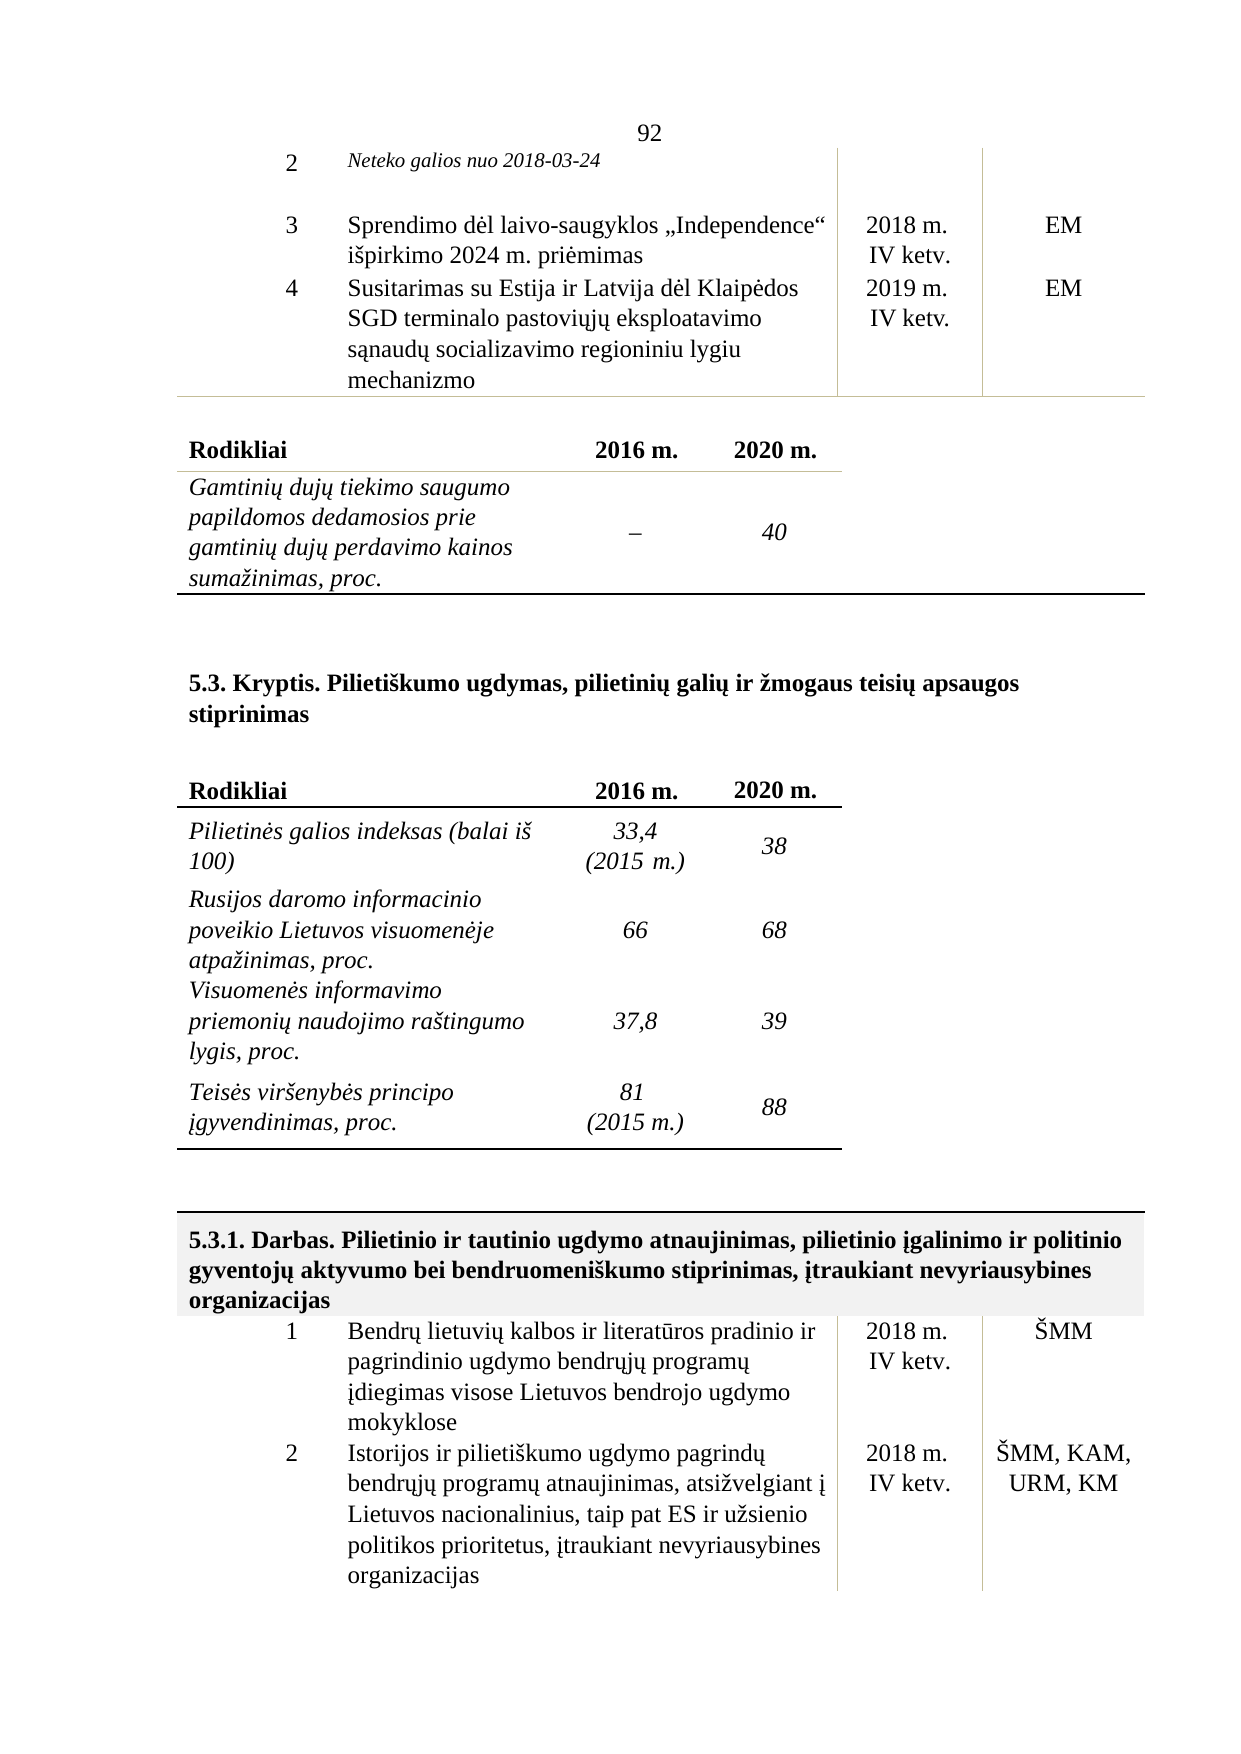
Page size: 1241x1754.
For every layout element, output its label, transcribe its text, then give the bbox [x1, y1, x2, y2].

table_cell [842, 1067, 982, 1148]
table_cell [982, 397, 1144, 431]
table_cell Neteko galios nuo 2018-03-24 [336, 148, 837, 210]
table_cell [247, 1150, 336, 1211]
table_cell Susitarimas su Estija ir Latvija dėl Klaipėdos SGD terminalo pastoviųjų eksploatavimo sąnaudų socializavimo regioniniu lygiu mechanizmo [336, 273, 837, 396]
table_cell [842, 769, 982, 806]
table_cell [247, 626, 336, 656]
table_cell 2018 m. IV ketv. [838, 1316, 982, 1438]
table_cell [982, 730, 1144, 769]
table_cell [336, 730, 532, 769]
table_cell [177, 1316, 247, 1438]
table_cell 2018 m. IV ketv. [838, 210, 982, 273]
table_cell [247, 397, 336, 431]
table_cell [565, 397, 708, 431]
table_cell Pilietinės galios indeksas (balai iš 100) [177, 808, 564, 884]
table_cell 2020 m. [708, 431, 842, 471]
table_cell [247, 595, 336, 626]
table_cell [336, 769, 532, 806]
table_cell [177, 1438, 247, 1591]
table_cell [838, 148, 982, 210]
table_cell 2020 m. [708, 769, 842, 806]
table_cell [842, 595, 982, 626]
table_cell ŠMM, KAM, URM, KM [983, 1438, 1144, 1591]
table_cell [336, 626, 532, 656]
table_cell [177, 148, 247, 210]
table_cell [708, 1150, 842, 1211]
table_cell 33,4 (2015 m.) [565, 808, 708, 884]
table_cell – [565, 472, 708, 593]
table_cell [336, 1150, 532, 1211]
table_cell 81 (2015 m.) [565, 1067, 708, 1148]
table_cell [532, 1150, 564, 1211]
table_cell [982, 884, 1144, 976]
table_cell 2018 m. IV ketv. [838, 1438, 982, 1591]
table_cell [708, 626, 842, 656]
table_cell [842, 471, 982, 593]
table_cell [177, 730, 247, 769]
table_cell [982, 769, 1144, 806]
table_cell [982, 976, 1144, 1067]
table_cell [247, 730, 336, 769]
table_cell [532, 626, 564, 656]
table_cell ŠMM [983, 1316, 1144, 1438]
table_cell 37,8 [565, 976, 708, 1067]
table_cell [983, 148, 1144, 210]
table_cell [177, 210, 247, 273]
table_cell [177, 1150, 247, 1211]
table_cell [532, 595, 564, 626]
table_cell 2019 m. IV ketv. [838, 273, 982, 396]
table_cell 1 [247, 1316, 336, 1438]
table_cell 88 [708, 1067, 842, 1148]
table_cell [177, 397, 247, 431]
table_cell Istorijos ir pilietiškumo ugdymo pagrindų bendrųjų programų atnaujinimas, atsižvelgiant į Lietuvos nacionalinius, taip pat ES ir užsienio politikos prioritetus, įtraukiant nevyriausybines organizacijas [336, 1438, 837, 1591]
table_cell 66 [565, 884, 708, 976]
table_cell [982, 806, 1144, 884]
table_cell 2 [247, 148, 336, 210]
table_cell [842, 806, 982, 884]
table_cell [982, 431, 1144, 471]
table_cell Rodikliai [177, 769, 336, 806]
table_cell [532, 769, 564, 806]
table_cell [842, 976, 982, 1067]
table_cell 2 [247, 1438, 336, 1591]
table_cell [842, 626, 982, 656]
table_cell [565, 595, 708, 626]
table_cell Rodikliai [177, 431, 564, 471]
table_cell EM [983, 210, 1144, 273]
table_cell [565, 626, 708, 656]
table_cell [565, 730, 708, 769]
table_cell [532, 730, 564, 769]
table_cell [982, 1067, 1144, 1148]
table_cell [982, 1148, 1144, 1211]
table_cell 38 [708, 808, 842, 884]
table_cell 3 [247, 210, 336, 273]
table_cell Visuomenės informavimo priemonių naudojimo raštingumo lygis, proc. [177, 976, 564, 1067]
table_cell [842, 1148, 982, 1211]
table_cell [982, 471, 1144, 593]
table_cell [177, 626, 247, 656]
table_cell [708, 730, 842, 769]
table_cell [842, 431, 982, 471]
table_cell [842, 884, 982, 976]
table_cell [842, 397, 982, 431]
table_cell [336, 595, 532, 626]
table_cell [982, 626, 1144, 656]
table_cell 2016 m. [565, 769, 708, 806]
table_cell 40 [708, 472, 842, 593]
table_cell [177, 273, 247, 396]
table_cell [177, 595, 247, 626]
table_cell 39 [708, 976, 842, 1067]
table_cell 5.3. Kryptis. Pilietiškumo ugdymas, pilietinių galių ir žmogaus teisių apsaugos stiprinimas [177, 656, 1144, 730]
table_cell EM [983, 273, 1144, 396]
table_cell 5.3.1. Darbas. Pilietinio ir tautinio ugdymo atnaujinimas, pilietinio įgalinimo ir politinio gyventojų aktyvumo bei bendruomeniškumo stiprinimas, įtraukiant nevyriausybines organizacijas [177, 1213, 1144, 1316]
table_cell [982, 595, 1144, 626]
table_cell Bendrų lietuvių kalbos ir literatūros pradinio ir pagrindinio ugdymo bendrųjų programų įdiegimas visose Lietuvos bendrojo ugdymo mokyklose [336, 1316, 837, 1438]
table_cell [842, 730, 982, 769]
table_cell [708, 595, 842, 626]
table_cell Gamtinių dujų tiekimo saugumo papildomos dedamosios prie gamtinių dujų perdavimo kainos sumažinimas, proc. [177, 472, 564, 593]
table_cell 4 [247, 273, 336, 396]
table_cell [532, 397, 564, 431]
table_cell Teisės viršenybės principo įgyvendinimas, proc. [177, 1067, 564, 1148]
table_cell Sprendimo dėl laivo-saugyklos „Independence“ išpirkimo 2024 m. priėmimas [336, 210, 837, 273]
table_cell 68 [708, 884, 842, 976]
table_cell [708, 397, 842, 431]
table_cell [565, 1150, 708, 1211]
table_cell 2016 m. [565, 431, 708, 471]
table_cell Rusijos daromo informacinio poveikio Lietuvos visuomenėje atpažinimas, proc. [177, 884, 564, 976]
table_cell [336, 397, 532, 431]
